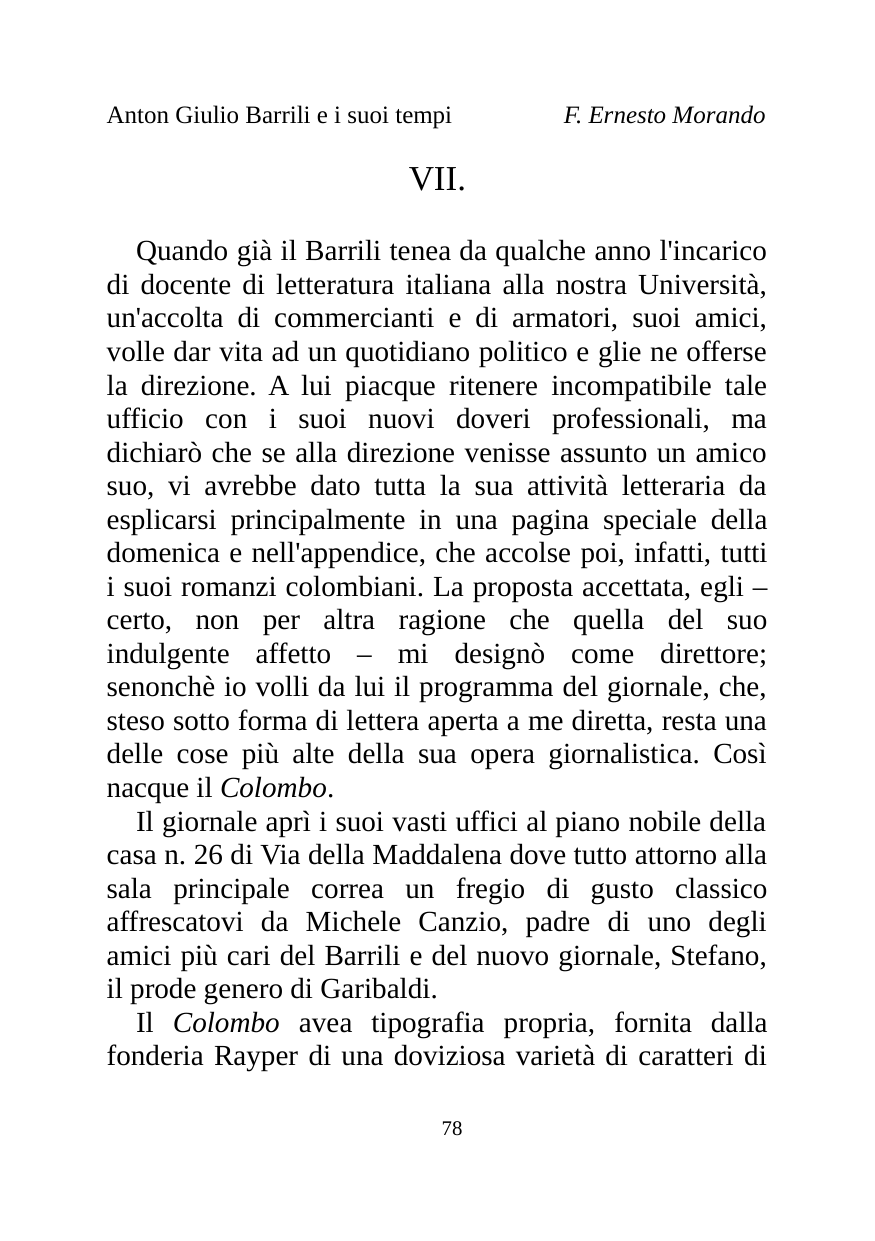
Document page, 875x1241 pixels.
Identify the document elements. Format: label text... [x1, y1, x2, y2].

text Il giornale aprì i suoi vasti uffici al piano nobile della casa n. 26 di Via della Maddalena dove tutto attorno alla sala principale correa un fregio di gusto classico affrescatovi da Michele Canzio, padre di uno degli amici più cari del Barrili e del nuovo giornale, Stefano, il prode genero di Garibaldi. [106, 804, 768, 1005]
text Il Colombo avea tipografia propria, fornita dalla fonderia Rayper di una doviziosa varietà di caratteri di [106, 1005, 768, 1072]
text Quando già il Barrili tenea da qualche anno l'incarico di docente di letteratura italiana alla nostra Università, un'accolta di commercianti e di armatori, suoi amici, volle dar vita ad un quotidiano politico e glie ne offerse la direzione. A lui piacque ritenere incompatibile tale ufficio con i suoi nuovi doveri professionali, ma dichiarò che se alla direzione venisse assunto un amico suo, vi avrebbe dato tutta la sua attività letteraria da esplicarsi principalmente in una pagina speciale della domenica e nell'appendice, che accolse poi, infatti, tutti i suoi romanzi colombiani. La proposta accettata, egli – certo, non per altra ragione che quella del suo indulgente affetto – mi designò come direttore; senonchè io volli da lui il programma del giornale, che, steso sotto forma di lettera aperta a me diretta, resta una delle cose più alte della sua opera giornalistica. Così nacque il Colombo. [106, 233, 768, 804]
subtitle VII. [106, 158, 768, 198]
